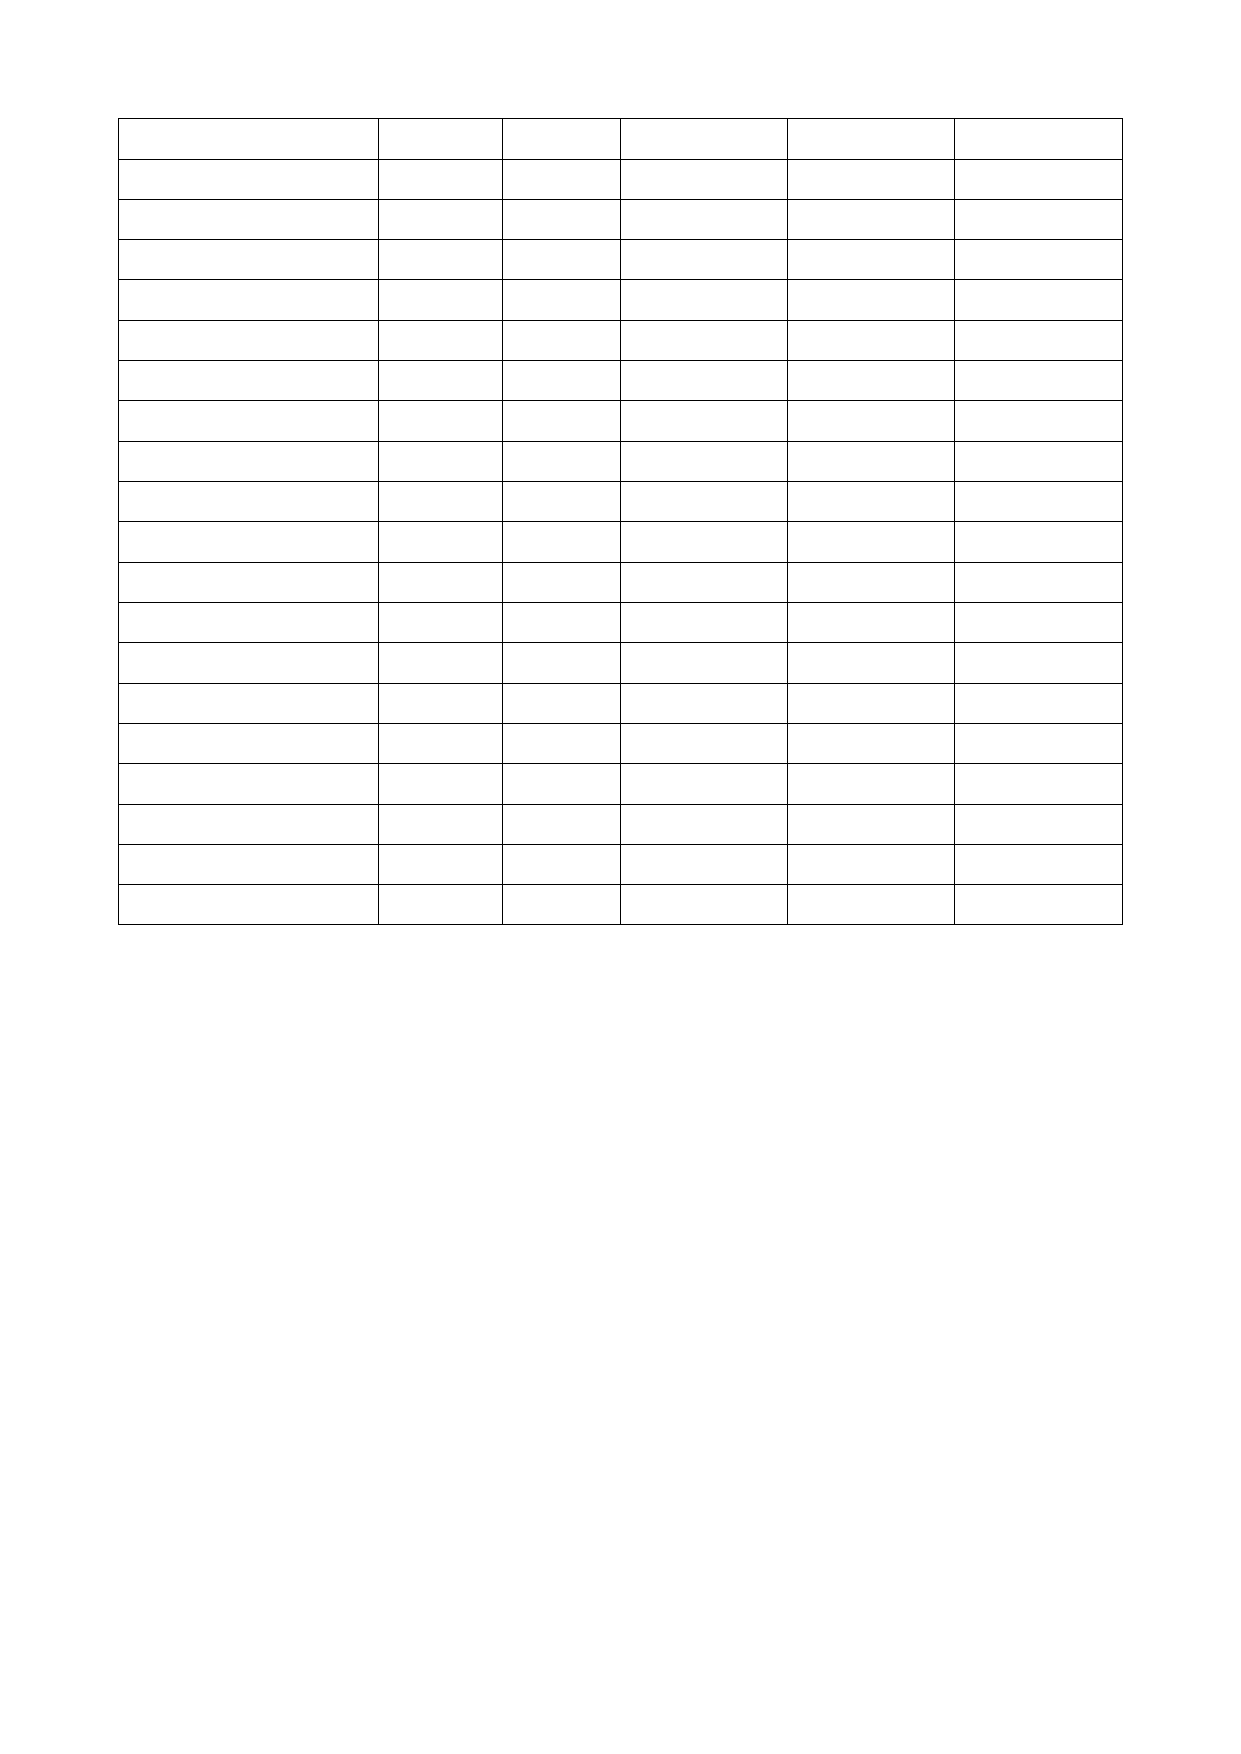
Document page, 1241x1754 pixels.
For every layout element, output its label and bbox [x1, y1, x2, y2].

table_cell [955, 401, 1122, 441]
table_cell [503, 361, 620, 400]
table_cell [119, 442, 378, 481]
table_cell [119, 563, 378, 602]
table_cell [119, 482, 378, 521]
table_cell [119, 724, 378, 763]
table_cell [955, 845, 1122, 884]
table_cell [955, 361, 1122, 400]
table_cell [788, 160, 954, 199]
table_cell [119, 603, 378, 642]
table_cell [503, 240, 620, 279]
table_cell [788, 724, 954, 763]
table_cell [379, 603, 502, 642]
table_cell [955, 119, 1122, 158]
table_cell [621, 603, 787, 642]
table_cell [788, 401, 954, 441]
table_cell [788, 563, 954, 602]
table_cell [621, 845, 787, 884]
table_cell [788, 119, 954, 158]
table_cell [119, 200, 378, 239]
table_cell [955, 603, 1122, 642]
table_cell [788, 321, 954, 360]
table_cell [621, 442, 787, 481]
table_cell [503, 442, 620, 481]
table_cell [379, 684, 502, 723]
table_cell [379, 240, 502, 279]
table_cell [621, 805, 787, 844]
table_cell [119, 321, 378, 360]
table_cell [788, 280, 954, 320]
table_cell [503, 805, 620, 844]
table_cell [119, 401, 378, 441]
table_cell [379, 401, 502, 441]
table_cell [955, 643, 1122, 682]
table_cell [955, 724, 1122, 763]
table_cell [379, 361, 502, 400]
table_cell [119, 805, 378, 844]
table_cell [621, 280, 787, 320]
table_cell [503, 119, 620, 158]
table_cell [379, 522, 502, 562]
table_cell [621, 482, 787, 521]
table_cell [379, 280, 502, 320]
table_cell [379, 119, 502, 158]
table_cell [621, 361, 787, 400]
table_cell [621, 160, 787, 199]
table_cell [621, 522, 787, 562]
table_cell [955, 684, 1122, 723]
table_cell [119, 764, 378, 803]
table_cell [119, 280, 378, 320]
table_cell [621, 321, 787, 360]
table_cell [379, 764, 502, 803]
table_cell [503, 563, 620, 602]
table_cell [788, 361, 954, 400]
table_cell [955, 805, 1122, 844]
table_cell [955, 885, 1122, 924]
table_cell [788, 643, 954, 682]
table_cell [119, 643, 378, 682]
table_cell [379, 442, 502, 481]
table_cell [119, 522, 378, 562]
table_cell [119, 361, 378, 400]
table_cell [379, 805, 502, 844]
table_cell [621, 119, 787, 158]
table_cell [119, 240, 378, 279]
table_cell [955, 482, 1122, 521]
table_cell [788, 885, 954, 924]
table_cell [503, 684, 620, 723]
table_cell [379, 482, 502, 521]
table_cell [379, 200, 502, 239]
table_cell [955, 563, 1122, 602]
table_cell [788, 684, 954, 723]
table_cell [955, 522, 1122, 562]
table_cell [503, 603, 620, 642]
table_cell [621, 724, 787, 763]
table_cell [379, 321, 502, 360]
table_cell [379, 160, 502, 199]
table_cell [955, 280, 1122, 320]
table_cell [503, 764, 620, 803]
table_cell [379, 845, 502, 884]
table_cell [621, 684, 787, 723]
table_cell [119, 845, 378, 884]
table_cell [379, 724, 502, 763]
table_cell [379, 563, 502, 602]
table_cell [788, 805, 954, 844]
table_cell [503, 280, 620, 320]
table_cell [119, 885, 378, 924]
table_cell [955, 764, 1122, 803]
table_cell [621, 563, 787, 602]
table_cell [379, 885, 502, 924]
table_cell [621, 643, 787, 682]
table_cell [955, 240, 1122, 279]
table_cell [503, 200, 620, 239]
table_cell [503, 845, 620, 884]
table_cell [119, 119, 378, 158]
table_cell [955, 442, 1122, 481]
table_cell [788, 240, 954, 279]
table_cell [119, 684, 378, 723]
table_cell [503, 401, 620, 441]
table_cell [621, 401, 787, 441]
table_cell [788, 482, 954, 521]
table_cell [119, 160, 378, 199]
table_cell [788, 522, 954, 562]
table_cell [788, 603, 954, 642]
table_cell [788, 764, 954, 803]
table_cell [621, 885, 787, 924]
table_cell [503, 885, 620, 924]
table_cell [788, 845, 954, 884]
table_cell [788, 442, 954, 481]
table_cell [503, 482, 620, 521]
table_cell [503, 724, 620, 763]
table_cell [503, 522, 620, 562]
table_cell [955, 200, 1122, 239]
table_cell [379, 643, 502, 682]
table_cell [955, 321, 1122, 360]
table_cell [503, 321, 620, 360]
table_cell [621, 240, 787, 279]
table_cell [503, 643, 620, 682]
table_cell [788, 200, 954, 239]
table_cell [955, 160, 1122, 199]
table_cell [503, 160, 620, 199]
table_cell [621, 200, 787, 239]
table_cell [621, 764, 787, 803]
